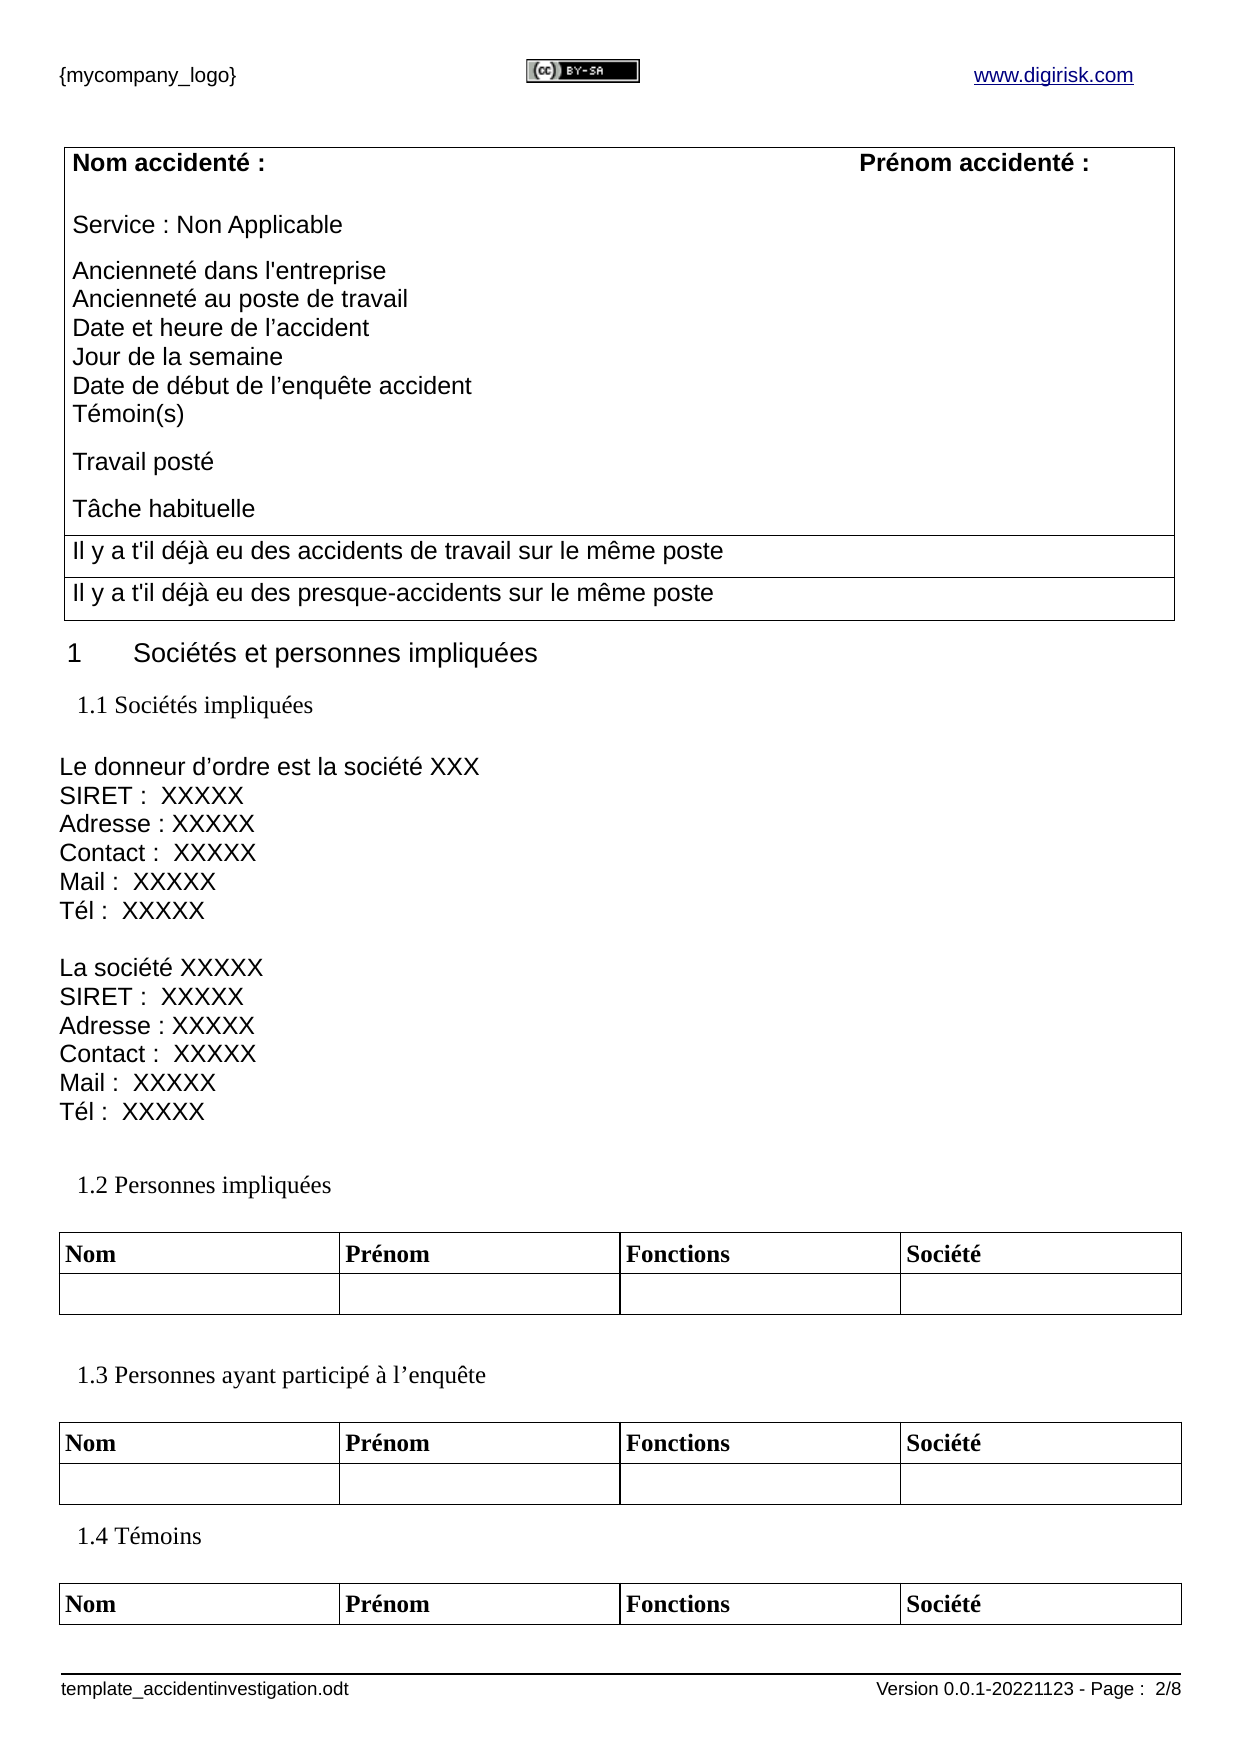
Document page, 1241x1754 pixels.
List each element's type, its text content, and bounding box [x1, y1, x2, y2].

subtitle Personnes ayant participé à l’enquête [70, 1360, 1181, 1389]
table_cell [621, 1464, 900, 1504]
table_header Nom [60, 1233, 339, 1273]
table_header Nom [60, 1584, 339, 1624]
table_header Société [901, 1233, 1181, 1273]
table_cell [782, 578, 1174, 619]
table_cell Témoin(s) [65, 399, 782, 447]
table_header Fonctions [621, 1584, 900, 1624]
table_header Société [901, 1584, 1181, 1624]
text Contact : XXXXX [59, 838, 1181, 867]
table_cell Ancienneté dans l'entreprise [65, 256, 782, 284]
table_header Fonctions [621, 1233, 900, 1273]
table_cell Ancienneté au poste de travail [65, 284, 782, 313]
table_cell [782, 399, 1174, 447]
text Adresse : XXXXX [59, 1011, 1181, 1039]
table_header Nom accidenté : [65, 148, 782, 210]
table_header Fonctions [621, 1423, 900, 1463]
picture [526, 59, 640, 83]
table_cell [782, 494, 1174, 535]
table_header Prénom [340, 1423, 619, 1463]
subtitle Sociétés impliquées [70, 691, 1181, 719]
text Tél : XXXXX [59, 1097, 1181, 1126]
subtitle Témoins [70, 1521, 1181, 1550]
text Mail : XXXXX [59, 1068, 1181, 1097]
table_cell [782, 313, 1174, 342]
text Tél : XXXXX [59, 896, 1181, 924]
table_cell [782, 256, 1174, 284]
table_cell Tâche habituelle [65, 494, 782, 535]
table_cell [901, 1464, 1181, 1504]
table_cell Service : Non Applicable [65, 210, 782, 256]
text Mail : XXXXX [59, 867, 1181, 896]
text La société XXXXX [59, 953, 1181, 982]
table_header Prénom accidenté : [782, 148, 1174, 210]
table_cell Jour de la semaine [65, 342, 782, 371]
table_header Prénom [340, 1584, 619, 1624]
subtitle Sociétés et personnes impliquées [59, 637, 1181, 668]
table_cell [340, 1464, 619, 1504]
table_cell Il y a t'il déjà eu des accidents de travail sur le même poste [65, 536, 782, 577]
table_cell [60, 1274, 339, 1314]
subtitle Personnes impliquées [70, 1171, 1181, 1199]
table_cell [782, 447, 1174, 494]
text Contact : XXXXX [59, 1039, 1181, 1068]
table_cell [782, 371, 1174, 399]
table_cell [340, 1274, 619, 1314]
table_cell Travail posté [65, 447, 782, 494]
text SIRET : XXXXX [59, 982, 1181, 1011]
table_cell [60, 1464, 339, 1504]
table_cell [901, 1274, 1181, 1314]
text Adresse : XXXXX [59, 809, 1181, 838]
table_cell Date et heure de l’accident [65, 313, 782, 342]
text Le donneur d’ordre est la société XXX [59, 752, 1181, 781]
table_cell [782, 284, 1174, 313]
table_header Prénom [340, 1233, 619, 1273]
table_cell [782, 210, 1174, 256]
table_cell [621, 1274, 900, 1314]
table_header Nom [60, 1423, 339, 1463]
table_cell [782, 536, 1174, 577]
table_cell [782, 342, 1174, 371]
table_cell Date de début de l’enquête accident [65, 371, 782, 399]
table_header Société [901, 1423, 1181, 1463]
text SIRET : XXXXX [59, 781, 1181, 809]
table_cell Il y a t'il déjà eu des presque-accidents sur le même poste [65, 578, 782, 619]
